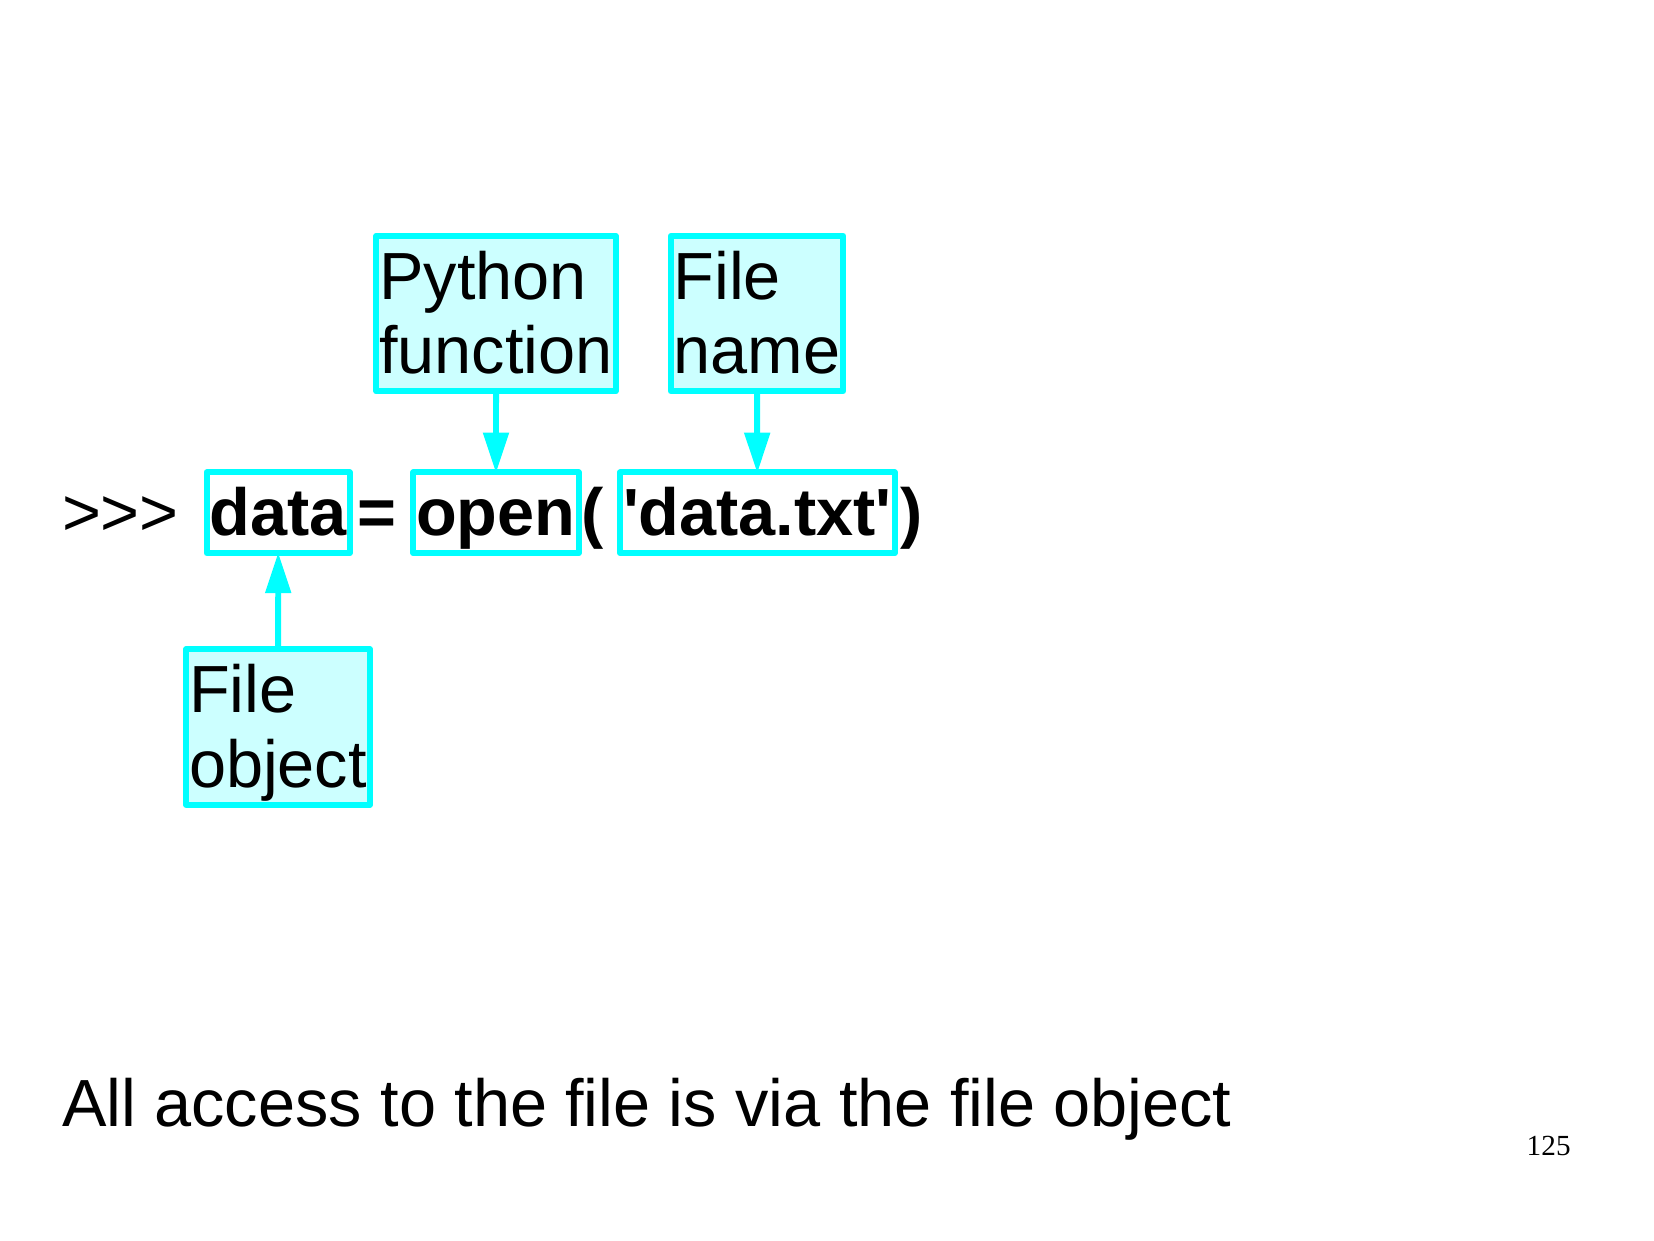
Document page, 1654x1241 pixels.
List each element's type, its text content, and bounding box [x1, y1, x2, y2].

text_box 'data.txt' [620, 472, 895, 554]
text_box Python function [376, 235, 616, 392]
text_box data [206, 472, 350, 554]
text_box ) [897, 472, 926, 554]
text_box open [413, 472, 578, 554]
text_box All access to the file is via the file object [59, 1062, 1236, 1144]
text_box File name [670, 235, 844, 392]
text_box = [354, 472, 400, 554]
text_box File object [186, 649, 371, 805]
text_box >>> [59, 472, 183, 554]
text_box ( [578, 472, 608, 554]
